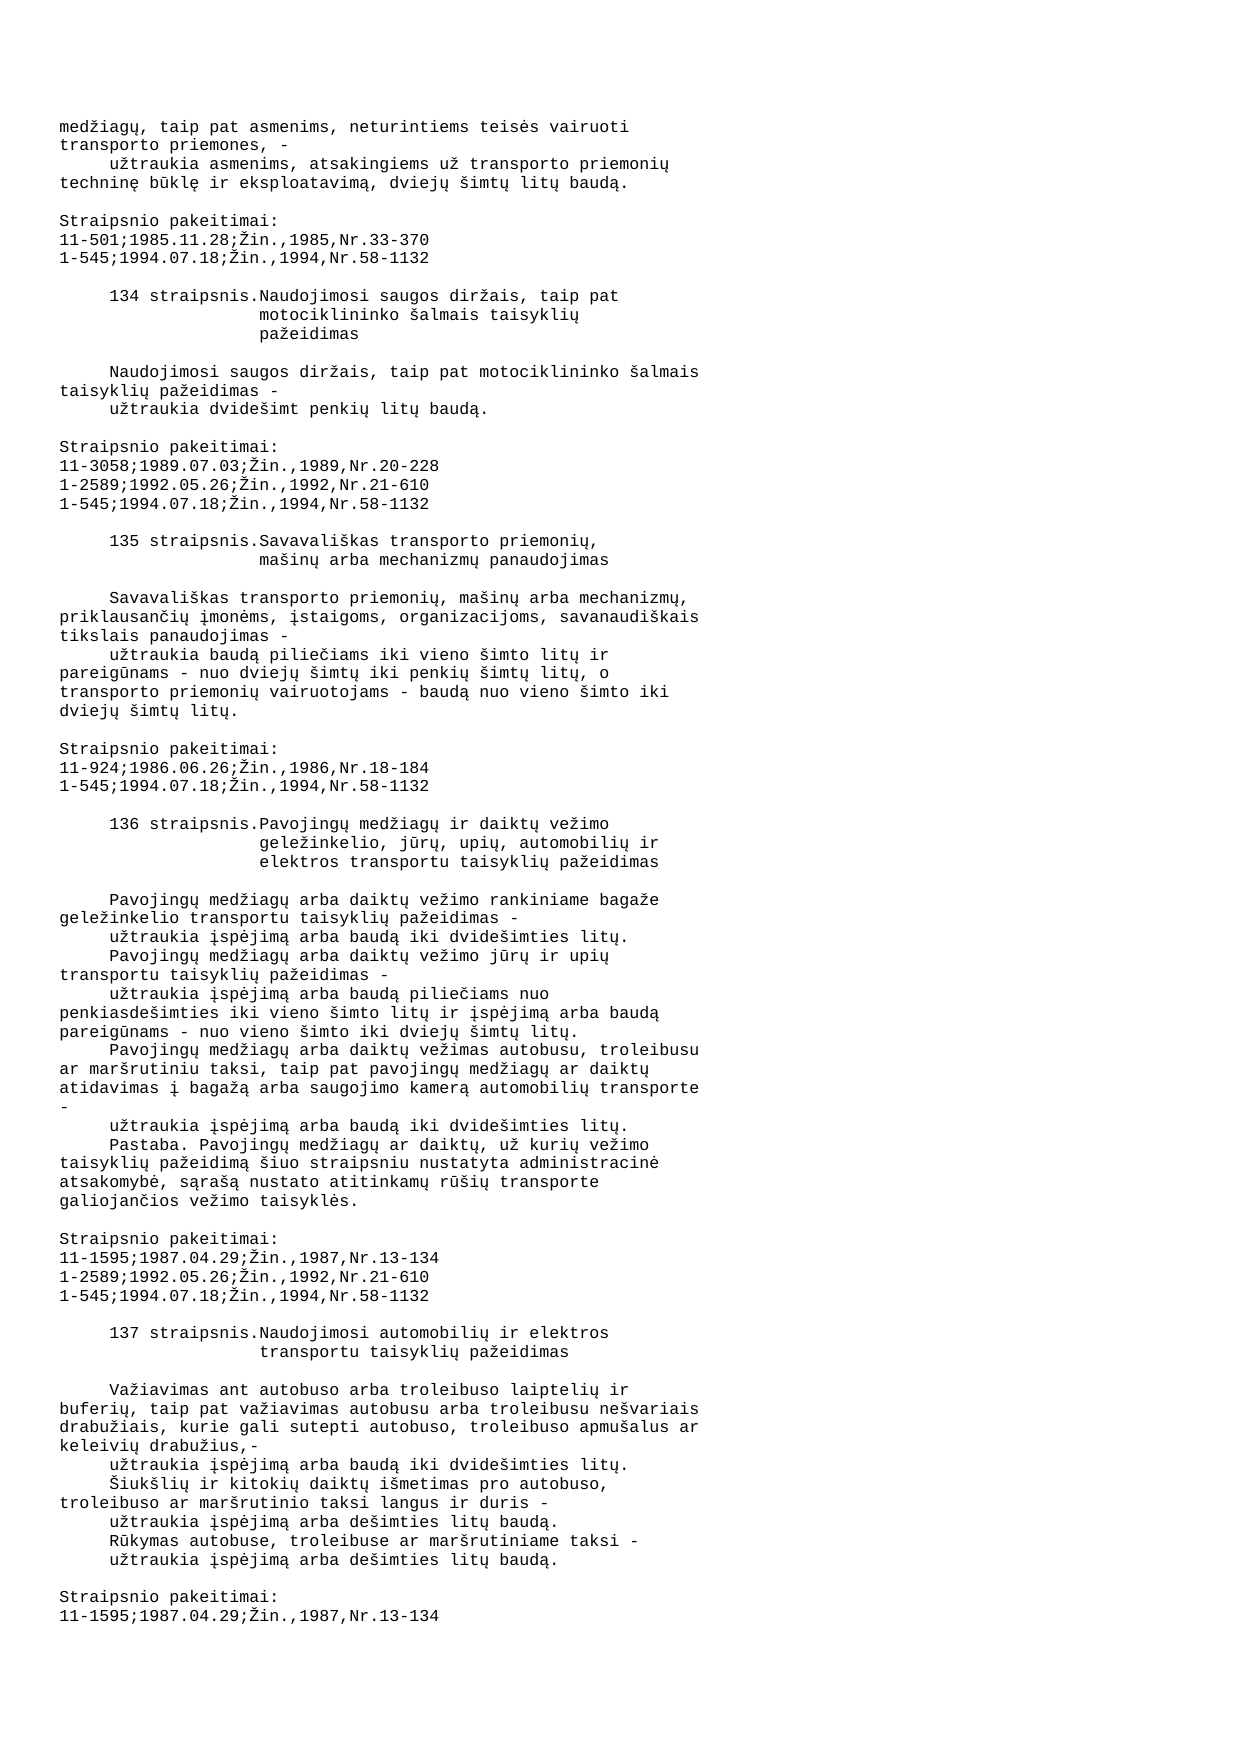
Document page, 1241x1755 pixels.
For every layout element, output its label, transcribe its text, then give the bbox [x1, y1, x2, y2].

text atidavimas į bagažą arba saugojimo kamerą automobilių transporte [59, 1080, 1122, 1098]
text pareigūnams - nuo vieno šimto iki dviejų šimtų litų. [59, 1023, 1122, 1042]
text Savavališkas transporto priemonių, mašinų arba mechanizmų, [59, 589, 1122, 608]
text taisyklių pažeidimas - [59, 382, 1122, 401]
text Šiukšlių ir kitokių daiktų išmetimas pro autobuso, [59, 1476, 1122, 1494]
text Straipsnio pakeitimai: [59, 740, 1122, 759]
text priklausančių įmonėms, įstaigoms, organizacijoms, savanaudiškais [59, 608, 1122, 627]
text dviejų šimtų litų. [59, 703, 1122, 721]
text taisyklių pažeidimą šiuo straipsniu nustatyta administracinė [59, 1155, 1122, 1174]
text Pavojingų medžiagų arba daiktų vežimo rankiniame bagaže [59, 891, 1122, 910]
text Straipsnio pakeitimai: [59, 212, 1122, 231]
text 1-545;1994.07.18;Žin.,1994,Nr.58-1132 [59, 778, 1122, 797]
text atsakomybė, sąrašą nustato atitinkamų rūšių transporte [59, 1174, 1122, 1193]
text Naudojimosi saugos diržais, taip pat motociklininko šalmais [59, 363, 1122, 382]
text penkiasdešimties iki vieno šimto litų ir įspėjimą arba baudą [59, 1004, 1122, 1023]
text Važiavimas ant autobuso arba troleibuso laiptelių ir [59, 1381, 1122, 1400]
text elektros transportu taisyklių pažeidimas [59, 853, 1122, 872]
text geležinkelio, jūrų, upių, automobilių ir [59, 834, 1122, 853]
text ar maršrutiniu taksi, taip pat pavojingų medžiagų ar daiktų [59, 1061, 1122, 1080]
text užtraukia asmenims, atsakingiems už transporto priemonių [59, 156, 1122, 175]
text transportu taisyklių pažeidimas - [59, 967, 1122, 985]
text užtraukia baudą piliečiams iki vieno šimto litų ir [59, 646, 1122, 665]
text Pavojingų medžiagų arba daiktų vežimas autobusu, troleibusu [59, 1042, 1122, 1061]
text 1-2589;1992.05.26;Žin.,1992,Nr.21-610 [59, 1268, 1122, 1287]
text 1-2589;1992.05.26;Žin.,1992,Nr.21-610 [59, 476, 1122, 495]
text Pastaba. Pavojingų medžiagų ar daiktų, už kurių vežimo [59, 1136, 1122, 1155]
text tikslais panaudojimas - [59, 627, 1122, 646]
text 11-1595;1987.04.29;Žin.,1987,Nr.13-134 [59, 1608, 1122, 1626]
text drabužiais, kurie gali sutepti autobuso, troleibuso apmušalus ar [59, 1419, 1122, 1438]
text medžiagų, taip pat asmenims, neturintiems teisės vairuoti [59, 118, 1122, 137]
text 11-3058;1989.07.03;Žin.,1989,Nr.20-228 [59, 457, 1122, 476]
text - [59, 1098, 1122, 1117]
text mašinų arba mechanizmų panaudojimas [59, 552, 1122, 571]
text transporto priemones, - [59, 137, 1122, 156]
text 136 straipsnis.Pavojingų medžiagų ir daiktų vežimo [59, 816, 1122, 834]
text motociklininko šalmais taisyklių [59, 307, 1122, 326]
text pareigūnams - nuo dviejų šimtų iki penkių šimtų litų, o [59, 665, 1122, 684]
text 135 straipsnis.Savavališkas transporto priemonių, [59, 533, 1122, 552]
text užtraukia įspėjimą arba dešimties litų baudą. [59, 1513, 1122, 1532]
text 137 straipsnis.Naudojimosi automobilių ir elektros [59, 1325, 1122, 1344]
text užtraukia įspėjimą arba baudą piliečiams nuo [59, 985, 1122, 1004]
text transportu taisyklių pažeidimas [59, 1344, 1122, 1362]
text buferių, taip pat važiavimas autobusu arba troleibusu nešvariais [59, 1400, 1122, 1419]
text Straipsnio pakeitimai: [59, 1589, 1122, 1608]
text 11-501;1985.11.28;Žin.,1985,Nr.33-370 [59, 231, 1122, 250]
text 1-545;1994.07.18;Žin.,1994,Nr.58-1132 [59, 495, 1122, 514]
text 11-924;1986.06.26;Žin.,1986,Nr.18-184 [59, 759, 1122, 778]
text 1-545;1994.07.18;Žin.,1994,Nr.58-1132 [59, 1287, 1122, 1306]
text užtraukia dvidešimt penkių litų baudą. [59, 401, 1122, 420]
text Rūkymas autobuse, troleibuse ar maršrutiniame taksi - [59, 1532, 1122, 1551]
text 1-545;1994.07.18;Žin.,1994,Nr.58-1132 [59, 250, 1122, 269]
text pažeidimas [59, 326, 1122, 344]
text geležinkelio transportu taisyklių pažeidimas - [59, 910, 1122, 929]
text užtraukia įspėjimą arba dešimties litų baudą. [59, 1551, 1122, 1570]
text 11-1595;1987.04.29;Žin.,1987,Nr.13-134 [59, 1249, 1122, 1268]
text techninę būklę ir eksploatavimą, dviejų šimtų litų baudą. [59, 175, 1122, 193]
text keleivių drabužius,- [59, 1438, 1122, 1457]
text užtraukia įspėjimą arba baudą iki dvidešimties litų. [59, 1117, 1122, 1136]
text 134 straipsnis.Naudojimosi saugos diržais, taip pat [59, 288, 1122, 307]
text galiojančios vežimo taisyklės. [59, 1193, 1122, 1212]
text užtraukia įspėjimą arba baudą iki dvidešimties litų. [59, 929, 1122, 948]
text transporto priemonių vairuotojams - baudą nuo vieno šimto iki [59, 684, 1122, 703]
text Straipsnio pakeitimai: [59, 1231, 1122, 1249]
text troleibuso ar maršrutinio taksi langus ir duris - [59, 1494, 1122, 1513]
text užtraukia įspėjimą arba baudą iki dvidešimties litų. [59, 1457, 1122, 1476]
text Pavojingų medžiagų arba daiktų vežimo jūrų ir upių [59, 948, 1122, 967]
text Straipsnio pakeitimai: [59, 439, 1122, 457]
